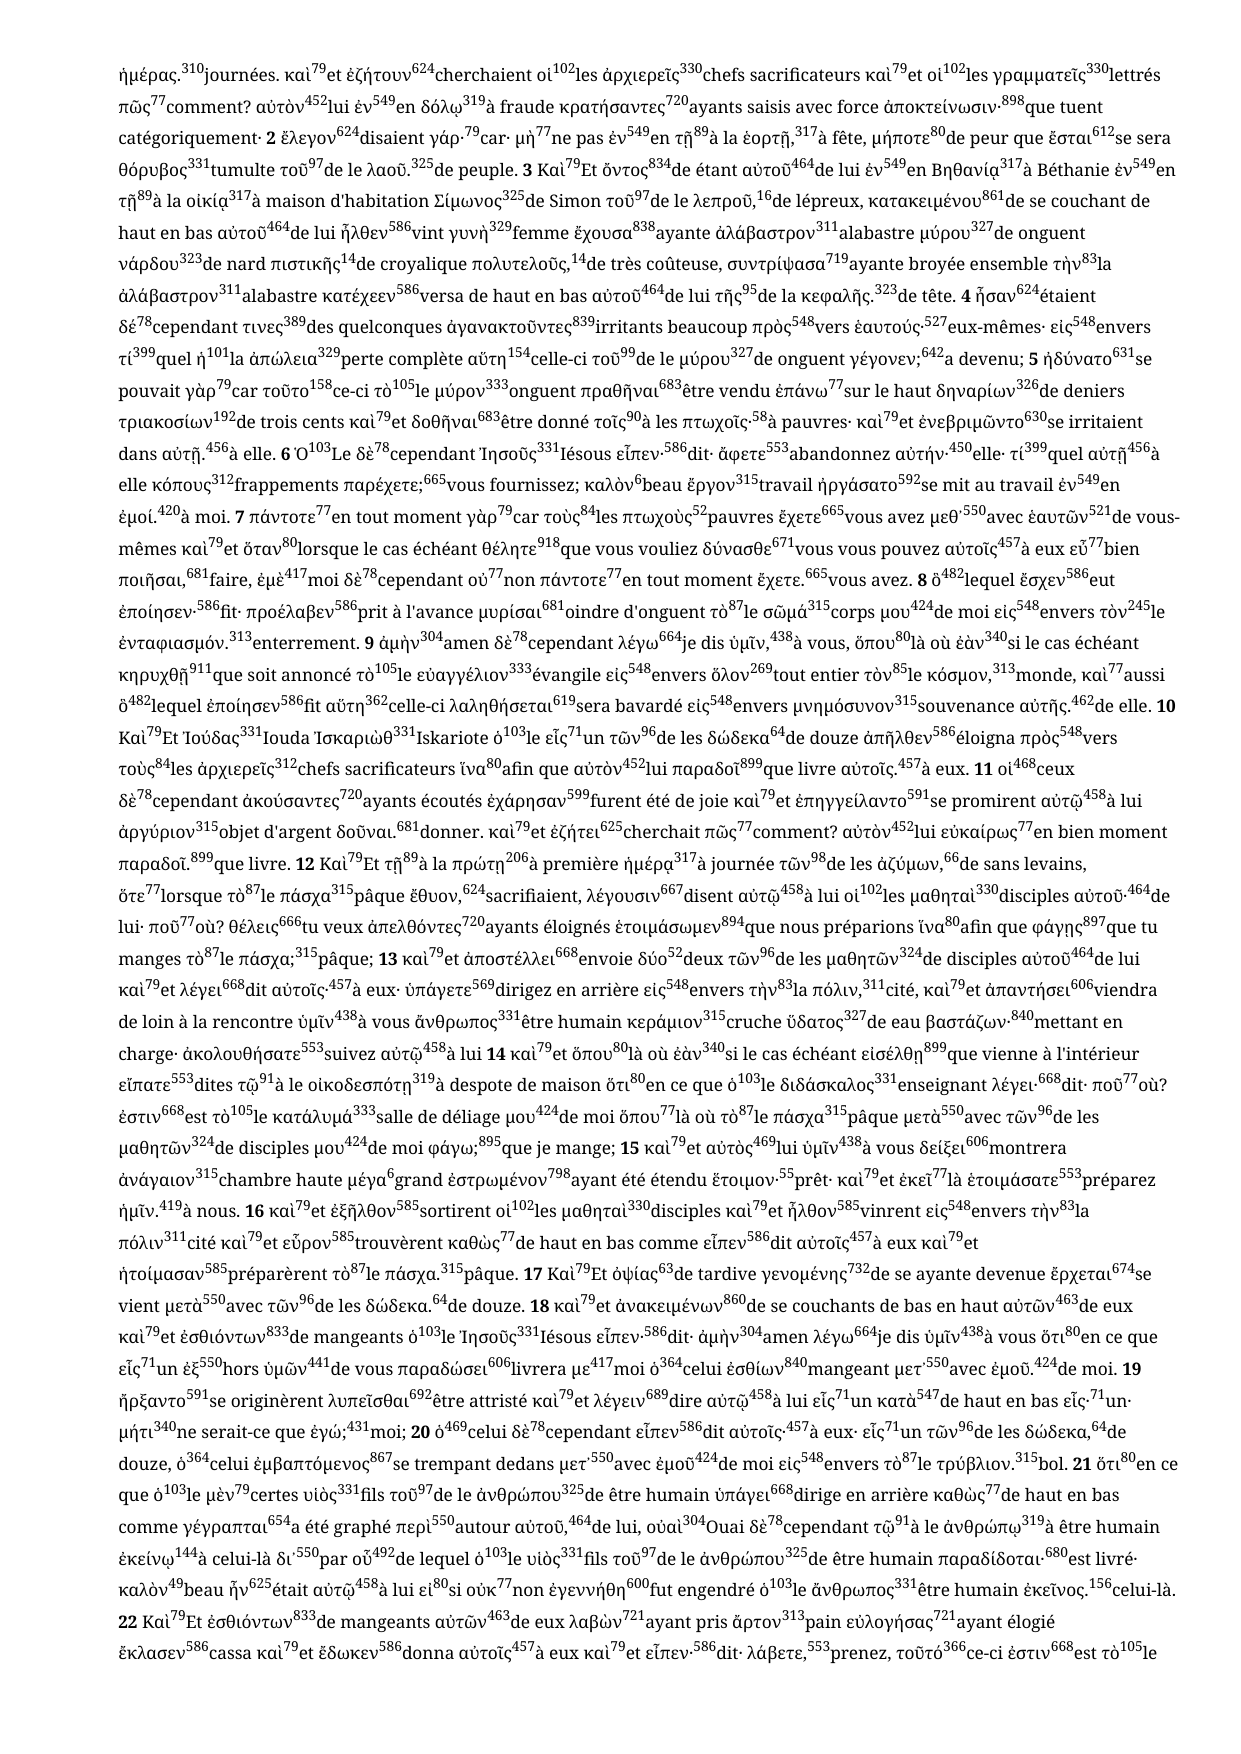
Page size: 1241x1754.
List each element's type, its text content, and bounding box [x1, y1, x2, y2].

text 1 Ἦν625Était δὲ78cependant τὸ105le πάσχα333pâque καὶ79et τὰ104les ἄζυμα72sans levains μετὰ548après δύο176deux ἡμέρας.310journées. καὶ79et ἐζήτουν624cherchaient οἱ102les ἀρχιερεῖς330chefs sacrificateurs καὶ79et οἱ102les γραμματεῖς330lettrés πῶς77comment? αὐτὸν452lui ἐν549en δόλῳ319à fraude κρατήσαντες720ayants saisis avec force ἀποκτείνωσιν·898que tuent catégoriquement· 2 ἔλεγον624disaient γάρ·79car· μὴ77ne pas ἐν549en τῇ89à la ἑορτῇ,317à fête, μήποτε80de peur que ἔσται612se sera θόρυβος331tumulte τοῦ97de le λαοῦ.325de peuple. 3 Καὶ79Et ὄντος834de étant αὐτοῦ464de lui ἐν549en Βηθανίᾳ317à Béthanie ἐν549en τῇ89à la οἰκίᾳ317à maison d'habitation Σίμωνος325de Simon τοῦ97de le λεπροῦ,16de lépreux, κατακειμένου861de se couchant de haut en bas αὐτοῦ464de lui ἦλθεν586vint γυνὴ329femme ἔχουσα838ayante ἀλάβαστρον311alabastre μύρου327de onguent νάρδου323de nard πιστικῆς14de croyalique πολυτελοῦς,14de très coûteuse, συντρίψασα719ayante broyée ensemble τὴν83la ἀλάβαστρον311alabastre κατέχεεν586versa de haut en bas αὐτοῦ464de lui τῆς95de la κεφαλῆς.323de tête. 4 ἦσαν624étaient δέ78cependant τινες389des quelconques ἀγανακτοῦντες839irritants beaucoup πρὸς548vers ἑαυτούς·527eux-mêmes· εἰς548envers τί399quel ἡ101la ἀπώλεια329perte complète αὕτη154celle-ci τοῦ99de le μύρου327de onguent γέγονεν;642a devenu; 5 ἠδύνατο631se pouvait γὰρ79car τοῦτο158ce-ci τὸ105le μύρον333onguent πραθῆναι683être vendu ἐπάνω77sur le haut δηναρίων326de deniers τριακοσίων192de trois cents καὶ79et δοθῆναι683être donné τοῖς90à les πτωχοῖς·58à pauvres· καὶ79et ἐνεβριμῶντο630se irritaient dans αὐτῇ.456à elle. 6 Ὁ103Le δὲ78cependant Ἰησοῦς331Iésous εἶπεν·586dit· ἄφετε553abandonnez αὐτήν·450elle· τί399quel αὐτῇ456à elle κόπους312frappements παρέχετε;665vous fournissez; καλὸν6beau ἔργον315travail ἠργάσατο592se mit au travail ἐν549en ἐμοί.420à moi. 7 πάντοτε77en tout moment γὰρ79car τοὺς84les πτωχοὺς52pauvres ἔχετε665vous avez μεθ᾽550avec ἑαυτῶν521de vous-mêmes καὶ79et ὅταν80lorsque le cas échéant θέλητε918que vous vouliez δύνασθε671vous vous pouvez αὐτοῖς457à eux εὖ77bien ποιῆσαι,681faire, ἐμὲ417moi δὲ78cependant οὐ77non πάντοτε77en tout moment ἔχετε.665vous avez. 8 ὃ482lequel ἔσχεν586eut ἐποίησεν·586fit· προέλαβεν586prit à l'avance μυρίσαι681oindre d'onguent τὸ87le σῶμά315corps μου424de moi εἰς548envers τὸν245le ἐνταφιασμόν.313enterrement. 9 ἀμὴν304amen δὲ78cependant λέγω664je dis ὑμῖν,438à vous, ὅπου80là où ἐὰν340si le cas échéant κηρυχθῇ911que soit annoncé τὸ105le εὐαγγέλιον333évangile εἰς548envers ὅλον269tout entier τὸν85le κόσμον,313monde, καὶ77aussi ὃ482lequel ἐποίησεν586fit αὕτη362celle-ci λαληθήσεται619sera bavardé εἰς548envers μνημόσυνον315souvenance αὐτῆς.462de elle. 10 Καὶ79Et Ἰούδας331Iouda Ἰσκαριὼθ331Iskariote ὁ103le εἷς71un τῶν96de les δώδεκα64de douze ἀπῆλθεν586éloigna πρὸς548vers τοὺς84les ἀρχιερεῖς312chefs sacrificateurs ἵνα80afin que αὐτὸν452lui παραδοῖ899que livre αὐτοῖς.457à eux. 11 οἱ468ceux δὲ78cependant ἀκούσαντες720ayants écoutés ἐχάρησαν599furent été de joie καὶ79et ἐπηγγείλαντο591se promirent αὐτῷ458à lui ἀργύριον315objet d'argent δοῦναι.681donner. καὶ79et ἐζήτει625cherchait πῶς77comment? αὐτὸν452lui εὐκαίρως77en bien moment παραδοῖ.899que livre. 12 Καὶ79Et τῇ89à la πρώτῃ206à première ἡμέρᾳ317à journée τῶν98de les ἀζύμων,66de sans levains, ὅτε77lorsque τὸ87le πάσχα315pâque ἔθυον,624sacrifiaient, λέγουσιν667disent αὐτῷ458à lui οἱ102les μαθηταὶ330disciples αὐτοῦ·464de lui· ποῦ77où? θέλεις666tu veux ἀπελθόντες720ayants éloignés ἑτοιμάσωμεν894que nous préparions ἵνα80afin que φάγῃς897que tu manges τὸ87le πάσχα;315pâque; 13 καὶ79et ἀποστέλλει668envoie δύο52deux τῶν96de les μαθητῶν324de disciples αὐτοῦ464de lui καὶ79et λέγει668dit αὐτοῖς·457à eux· ὑπάγετε569dirigez en arrière εἰς548envers τὴν83la πόλιν,311cité, καὶ79et ἀπαντήσει606viendra de loin à la rencontre ὑμῖν438à vous ἄνθρωπος331être humain κεράμιον315cruche ὕδατος327de eau βαστάζων·840mettant en charge· ἀκολουθήσατε553suivez αὐτῷ458à lui 14 καὶ79et ὅπου80là où ἐὰν340si le cas échéant εἰσέλθῃ899que vienne à l'intérieur εἴπατε553dites τῷ91à le οἰκοδεσπότῃ319à despote de maison ὅτι80en ce que ὁ103le διδάσκαλος331enseignant λέγει·668dit· ποῦ77où? ἐστιν668est τὸ105le κατάλυμά333salle de déliage μου424de moi ὅπου77là où τὸ87le πάσχα315pâque μετὰ550avec τῶν96de les μαθητῶν324de disciples μου424de moi φάγω;895que je mange; 15 καὶ79et αὐτὸς469lui ὑμῖν438à vous δείξει606montrera ἀνάγαιον315chambre haute μέγα6grand ἐστρωμένον798ayant été étendu ἕτοιμον·55prêt· καὶ79et ἐκεῖ77là ἑτοιμάσατε553préparez ἡμῖν.419à nous. 16 καὶ79et ἐξῆλθον585sortirent οἱ102les μαθηταὶ330disciples καὶ79et ἦλθον585vinrent εἰς548envers τὴν83la πόλιν311cité καὶ79et εὗρον585trouvèrent καθὼς77de haut en bas comme εἶπεν586dit αὐτοῖς457à eux καὶ79et ἡτοίμασαν585préparèrent τὸ87le πάσχα.315pâque. 17 Καὶ79Et ὀψίας63de tardive γενομένης732de se ayante devenue ἔρχεται674se vient μετὰ550avec τῶν96de les δώδεκα.64de douze. 18 καὶ79et ἀνακειμένων860de se couchants de bas en haut αὐτῶν463de eux καὶ79et ἐσθιόντων833de mangeants ὁ103le Ἰησοῦς331Iésous εἶπεν·586dit· ἀμὴν304amen λέγω664je dis ὑμῖν438à vous ὅτι80en ce que εἷς71un ἐξ550hors ὑμῶν441de vous παραδώσει606livrera με417moi ὁ364celui ἐσθίων840mangeant μετ᾽550avec ἐμοῦ.424de moi. 19 ἤρξαντο591se originèrent λυπεῖσθαι692être attristé καὶ79et λέγειν689dire αὐτῷ458à lui εἷς71un κατὰ547de haut en bas εἷς·71un· μήτι340ne serait-ce que ἐγώ;431moi; 20 ὁ469celui δὲ78cependant εἶπεν586dit αὐτοῖς·457à eux· εἷς71un τῶν96de les δώδεκα,64de douze, ὁ364celui ἐμβαπτόμενος867se trempant dedans μετ᾽550avec ἐμοῦ424de moi εἰς548envers τὸ87le τρύβλιον.315bol. 21 ὅτι80en ce que ὁ103le μὲν79certes υἱὸς331fils τοῦ97de le ἀνθρώπου325de être humain ὑπάγει668dirige en arrière καθὼς77de haut en bas comme γέγραπται654a été graphé περὶ550autour αὐτοῦ,464de lui, οὐαὶ304Ouai δὲ78cependant τῷ91à le ἀνθρώπῳ319à être humain ἐκείνῳ144à celui-là δι᾽550par οὗ492de lequel ὁ103le υἱὸς331fils τοῦ97de le ἀνθρώπου325de être humain παραδίδοται·680est livré· καλὸν49beau ἦν625était αὐτῷ458à lui εἰ80si οὐκ77non ἐγεννήθη600fut engendré ὁ103le ἄνθρωπος331être humain ἐκεῖνος.156celui-là. 22 Καὶ79Et ἐσθιόντων833de mangeants αὐτῶν463de eux λαβὼν721ayant pris ἄρτον313pain εὐλογήσας721ayant élogié ἔκλασεν586cassa καὶ79et ἔδωκεν586donna αὐτοῖς457à eux καὶ79et εἶπεν·586dit· λάβετε,553prenez, τοῦτό366ce-ci ἐστιν668est τὸ105le σῶμά333corps μου.424de moi. 23 καὶ79et λαβὼν721ayant pris ποτήριον315récipient à boire εὐχαριστήσας721ayant rendu grâce ἔδωκεν586donna αὐτοῖς,457à eux, καὶ79et ἔπιον585burent ἐξ550hors αὐτοῦ466de lui πάντες.389tous. 24 καὶ79et εἶπεν586dit αὐτοῖς·457à eux· τοῦτό366ce-ci ἐστιν668est τὸ105le αἷμά333sang μου424de moi τῆς95de la διαθήκης323de disposition τὸ366ce ἐκχυννόμενον893étant déversé ὑπὲρ550au-dessus πολλῶν.383de nombreux. 25 ἀμὴν304amen λέγω664je dis ὑμῖν438à vous ὅτι80en ce que οὐκέτι77non plus οὐ77non μὴ77ne pas πίω895que je boive ἐκ550hors τοῦ99de le γενήματος327de progéniture τῆς95de la ἀμπέλου323de vigne ἕως552jusqu'à ce que τῆς95de la ἡμέρας323de journée ἐκείνης148de celle-là ὅταν77lorsque le cas échéant αὐτὸ454lui πίνω917que je boive καινὸν55nouveau ἐν549en τῇ89à la βασιλείᾳ317à royauté τοῦ97de le θεοῦ.325de Dieu. 26 Καὶ79Et ὑμνήσαντες720ayants chantés hymne ἐξῆλθον585sortirent εἰς548envers τὸ87le ὄρος315montagne τῶν94de les ἐλαιῶν.322de oliviers. 27 καὶ79et λέγει668dit αὐτοῖς457à eux ὁ103le Ἰησοῦς331Iésous ὅτι80en ce que πάντες389tous σκανδαλισθήσεσθε,616vous serez scandalisé, ὅτι80en ce que γέγραπται·654a été graphé· πατάξω602je percuterai τὸν85le ποιμένα,313berger, καὶ79et τὰ104les πρόβατα332brebis διασκορπισθήσονται.618seront dispersé au travers. 28 ἀλλὰ79mais μετὰ548après τὸ348ce ἐγερθῆναί683être éveillé με417moi προάξω602je mènerai devant ὑμᾶς436vous εἰς548envers τὴν83la Γαλιλαίαν.311Galilée. 29 ὁ103le δὲ78cependant Πέτρος331Pierre ἔφη625déclarait αὐτῷ·458à lui· εἰ80si καὶ77aussi πάντες389tous σκανδαλισθήσονται,618seront scandalisé, ἀλλ᾽79mais οὐκ77non ἐγώ.431moi. 30 καὶ79et λέγει668dit αὐτῷ458à lui ὁ103le Ἰησοῦς·331Iésous· ἀμὴν304amen λέγω664je dis σοι439à toi ὅτι80en ce que σὺ448toi σήμερον77aujourd'hui ταύτῃ142à celle-ci τῇ89à la νυκτὶ317à nuit πρὶν80avant ἢ340ou δὶς77doublement ἀλέκτορα313coq φωνῆσαι681sonner de voix τρίς77trois fois με417moi ἀπαρνήσῃ.610tu te nieras au loin. 31 ὁ469celui δὲ78cependant ἐκπερισσῶς77surabondamment à l'excès ἐλάλει·625bavardait· ἐὰν80si le cas échéant δέῃ921que attache de lien με417moi συναποθανεῖν681mourir loin avec σοι,439à toi, οὐ77non μή77ne pas σε437toi ἀπαρνήσομαι.608je me nierai au loin. ὡσαύτως77de même δὲ78cependant καὶ77aussi πάντες389tous ἔλεγον.624disaient. 32 Καὶ79Et ἔρχονται673se viennent εἰς548envers χωρίον315emplacement οὗ494de lequel τὸ105le ὄνομα333nom Γεθσημανὶ333Gethsémani καὶ79et λέγει668dit τοῖς90à les μαθηταῖς318à disciples αὐτοῦ·464de lui· καθίσατε553asseyez ὧδε77ici ἕως80jusqu'à ce que προσεύξωμαι.901que je me prie. 33 καὶ79et παραλαμβάνει668prend à côté τὸν85le Πέτρον313Pierre καὶ79et [τὸν]85[le] Ἰάκωβον313Iakobos καὶ79et [τὸν]85[le] Ἰωάννην313Ioannes μετ᾽550avec αὐτοῦ464de lui καὶ79et ἤρξατο592se origina ἐκθαμβεῖσθαι692être stupéfié καὶ79et ἀδημονεῖν689être troublé 34 καὶ79et λέγει668dit αὐτοῖς·457à eux· περίλυπός45triste autour ἐστιν668est ἡ101la ψυχή329âme μου424de moi ἕως552jusqu'à ce que θανάτου·325de trépas· μείνατε553restez ὧδε77ici καὶ79et γρηγορεῖτε.569vigilez. 35 καὶ79et προελθὼν721ayant venu devant μικρὸν55petit ἔπιπτεν625tombait ἐπὶ550sur τῆς95de la γῆς323de terre καὶ79et προσηύχετο631se priait ἵνα80afin que εἰ80si δυνατόν49puissant ἐστιν668est παρέλθῃ899que passe à côté ἀπ᾽550au loin αὐτοῦ464de lui ἡ101la ὥρα,329heure, 36 καὶ79et ἔλεγεν·625disait· αββα304Abba ὁ109le πατήρ,337père, πάντα391tous δυνατά48puissants σοι·439à toi· παρένεγκε554porte à côté τὸ87le ποτήριον315récipient à boire τοῦτο140ce-ci ἀπ᾽550au loin ἐμοῦ·424de moi· ἀλλ᾽79mais οὐ77non τί399quel ἐγὼ431moi θέλω664je veux ἀλλὰ79mais τί399quel σύ.448toi. 37 καὶ79et ἔρχεται674se vient καὶ79et εὑρίσκει668trouve αὐτοὺς451eux καθεύδοντας,821dormants de haut en bas, καὶ79et λέγει668dit τῷ91à le Πέτρῳ·319à Pierre· Σίμων,337Simon, καθεύδεις;666tu dors de haut en bas; οὐκ77non ἴσχυσας584tu eus la ténacité μίαν177une ὥραν311heure γρηγορῆσαι;681vigiler; 38 γρηγορεῖτε569vigilez καὶ79et προσεύχεσθε,573que vous vous priez, ἵνα80afin que μὴ77ne pas ἔλθητε896que vous veniez εἰς548envers πειρασμόν·313tentation· τὸ105le μὲν79certes πνεῦμα333souffle πρόθυμον49de promptitude fureur ἡ101la δὲ78cependant σὰρξ329chair ἀσθενής.45infirme. 39 Καὶ79Et πάλιν77de nouveau ἀπελθὼν721ayant éloigné προσηύξατο592se pria τὸν85le αὐτὸν138même λόγον313discours εἰπών.721ayant dit. 40 καὶ79et πάλιν77de nouveau ἐλθὼν721ayant venu εὗρεν586trouva αὐτοὺς451eux καθεύδοντας,821dormants de haut en bas, ἦσαν624étaient γὰρ79car αὐτῶν463de eux οἱ102les ὀφθαλμοὶ330yeux καταβαρυνόμενοι,890étants alourdis de haut en bas, καὶ79et οὐκ77non ᾔδεισαν658avaient su τί399quel ἀποκριθῶσιν910que soient répondu αὐτῷ.458à lui. 41 Καὶ79Et ἔρχεται674se vient τὸ87le τρίτον55troisième καὶ79et λέγει668dit αὐτοῖς·457à eux· καθεύδετε665vous dormez de haut en bas τὸ87le λοιπὸν375restant καὶ79et ἀναπαύεσθε·671vous vous reposez· ἀπέχει·668tient au loin· ἦλθεν586vint ἡ101la ὥρα,329heure, ἰδοὺ306voici παραδίδοται680est livré ὁ103le υἱὸς331fils τοῦ97de le ἀνθρώπου325de être humain εἰς548envers τὰς82les χεῖρας310mains τῶν96de les ἁμαρτωλῶν.64de fauteurs. 42 ἐγείρεσθε577soyez éveillés ἄγωμεν·916que nous conduisions· ἰδοὺ306voici ὁ364celui παραδιδούς840livrant με417moi ἤγγικεν.642a approché. 43 Καὶ79Et εὐθὺς77directement ἔτι77encore αὐτοῦ464de lui λαλοῦντος834de bavardant παραγίνεται674se devient à côté Ἰούδας331Iouda εἷς71un τῶν96de les δώδεκα64de douze καὶ79et μετ᾽550avec αὐτοῦ464de lui ὄχλος331foule μετὰ550avec μαχαιρῶν322de machettes καὶ79et ξύλων326de bois παρὰ550à côté τῶν96de les ἀρχιερέων324de chefs sacrificateurs καὶ79et τῶν96de les γραμματέων324de lettrés καὶ79et τῶν96de les πρεσβυτέρων.64de plus anciens. 44 δεδώκει659avait donné δὲ78cependant ὁ364celui παραδιδοὺς840livrant αὐτὸν452lui σύσσημον315signe commun αὐτοῖς457à eux λέγων·840disant· ὃν480lequel ἂν340le cas échéant φιλήσω895que j'affectionne αὐτός469lui ἐστιν,668est, κρατήσατε553saisissez avec force αὐτὸν452lui καὶ79et ἀπάγετε569conduisez au loin ἀσφαλῶς.77en sécurité. 45 καὶ79et ἐλθὼν721ayant venu εὐθὺς77directement προσελθὼν721ayant venu vers αὐτῷ458à lui λέγει·668dit· ῥαββί,337rabbi, καὶ79et κατεφίλησεν586affectionna de haut en bas αὐτόν·452lui· 46 οἱ468ceux δὲ78cependant ἐπέβαλον585surjetèrent τὰς82les χεῖρας310mains αὐτῷ458à lui καὶ79et ἐκράτησαν585saisirent avec force αὐτόν.452lui. 47 εἷς71un δέ78cependant [τις]287[un quelconque] τῶν357de ceux παρεστηκότων777de ayants dressés à côté σπασάμενος740se ayant dégainé τὴν83la μάχαιραν311machette ἔπαισεν586frappa τὸν85le δοῦλον313mâle esclave τοῦ97de le ἀρχιερέως325de chef sacrificateur καὶ79et ἀφεῖλεν586saisit au loin αὐτοῦ464de lui τὸ87le ὠτάριον.315bout d'oreille. 48 Καὶ79Et ἀποκριθεὶς760ayant été répondu ὁ103le Ἰησοῦς331Iésous εἶπεν586dit αὐτοῖς·457à eux· ὡς80comme ἐπὶ548sur λῃστὴν313pilleur ἐξήλθατε583vous sortîtes μετὰ550avec μαχαιρῶν322de machettes καὶ79et ξύλων326de bois συλλαβεῖν681prendre ensemble με;417moi; 49 καθ᾽548selon ἡμέραν311journée ἤμην627je m'étais πρὸς548vers ὑμᾶς436vous ἐν549en τῷ93à le ἱερῷ321à sanctuaire διδάσκων840enseignant καὶ79et οὐκ77non ἐκρατήσατέ583vous saisîtes avec force με·417moi· ἀλλ᾽79mais ἵνα80afin que πληρωθῶσιν910que soient fait plénitude αἱ100les γραφαί.328graphes. 50 Καὶ79Et ἀφέντες720ayants abandonnés αὐτὸν452lui ἔφυγον585fuirent πάντες.389tous. 51 καὶ79et νεανίσκος331adolescent τις287un quelconque συνηκολούθει625suivait ensemble αὐτῷ458à lui περιβεβλημένος813ayant été entouré σινδόνα311sindon ἐπὶ550sur γυμνοῦ,67de nu, καὶ79et κρατοῦσιν667saisissent avec force αὐτόν·452lui· 52 ὁ364celui δὲ78cependant καταλιπὼν721ayant laissé en contrebas τὴν83la σινδόνα311sindon γυμνὸς71nu ἔφυγεν.586fuit. 53 Καὶ79Et ἀπήγαγον585conduisirent au loin τὸν85le Ἰησοῦν313Iésous πρὸς548vers τὸν85le ἀρχιερέα,313chef sacrificateur, καὶ79et συνέρχονται673se viennent ensemble πάντες286tous οἱ102les ἀρχιερεῖς330chefs sacrificateurs καὶ79et οἱ102les πρεσβύτεροι70plus anciens καὶ79et οἱ102les γραμματεῖς.330lettrés. 54 καὶ79et ὁ103le Πέτρος331Pierre ἀπὸ547au loin μακρόθεν77à distance ἠκολούθησεν586suivit αὐτῷ458à lui ἕως551jusqu'à ce que ἔσω77dedans εἰς548envers τὴν83la αὐλὴν311cour τοῦ97de le ἀρχιερέως325de chef sacrificateur καὶ79et ἦν625était συγκαθήμενος867se asseyant ensemble μετὰ550avec τῶν96de les ὑπηρετῶν324de ministres καὶ79et θερμαινόμενος867se chauffant πρὸς548vers τὸ87le φῶς.315lumière. 55 Οἱ102Les δὲ78cependant ἀρχιερεῖς330chefs sacrificateurs καὶ79et ὅλον289tout entier τὸ105le συνέδριον333sanhédrin ἐζήτουν624cherchaient κατὰ550contre τοῦ97de le Ἰησοῦ325de Iésous μαρτυρίαν311témoignation εἰς548envers τὸ348ce θανατῶσαι681mettre à trépas αὐτόν,452lui, καὶ79et οὐχ77non ηὕρισκον·624trouvaient· 56 πολλοὶ389nombreux γὰρ79car ἐψευδομαρτύρουν624témoignaient faussement κατ᾽550contre αὐτοῦ,464de lui, καὶ79et ἴσαι44égales αἱ100les μαρτυρίαι328témoignations οὐκ77non ἦσαν.624étaient. 57 καί79et τινες389des quelconques ἀναστάντες720ayants redressés ἐψευδομαρτύρουν624témoignaient faussement κατ᾽550contre αὐτοῦ464de lui λέγοντες839disants 58 ὅτι80en ce que ἡμεῖς430nous ἠκούσαμεν581nous écoutâmes αὐτοῦ464de lui λέγοντος834de disant ὅτι80en ce que ἐγὼ431moi καταλύσω602je délierai vers le bas τὸν85le ναὸν313temple τοῦτον138celui-ci τὸν85le χειροποίητον4fait de main καὶ79et διὰ550par τριῶν188de trois ἡμερῶν322de journées ἄλλον115autre ἀχειροποίητον53non fait de main οἰκοδομήσω.602j'édifierai en maison. 59 καὶ79et οὐδὲ77non cependant οὕτως77ainsi ἴση45égale ἦν625était ἡ101la μαρτυρία329témoignation αὐτῶν.463de eux. 60 Καὶ79Et ἀναστὰς721ayant redressé ὁ103le ἀρχιερεὺς331chef sacrificateur εἰς548envers μέσον55au milieu ἐπηρώτησεν586surinterrogea τὸν85le Ἰησοῦν313Iésous λέγων·840disant· οὐκ77non ἀποκρίνῃ672tu te réponds οὐδὲν375aucun τί399quel οὗτοί363ceux-ci σου442de toi καταμαρτυροῦσιν;667témoignent contre; 61 ὁ469celui δὲ78cependant ἐσιώπα625silençait καὶ79et οὐκ77non ἀπεκρίνατο592se répondit οὐδέν.375aucun. πάλιν77de nouveau ὁ103le ἀρχιερεὺς331chef sacrificateur ἐπηρώτα625surinterrogeait αὐτὸν452lui καὶ79et λέγει668dit αὐτῷ·458à lui· σὺ448toi εἶ666tu es ὁ103le χριστὸς331Christ ὁ103le υἱὸς331fils τοῦ97de le εὐλογητοῦ;65de élogié; 62 ὁ103le δὲ78cependant Ἰησοῦς331Iésous εἶπεν·586dit· ἐγώ431moi εἰμι,664je suis, καὶ79et ὄψεσθε609vous vous verrez τὸν85le υἱὸν313fils τοῦ97de le ἀνθρώπου325de être humain ἐκ550hors δεξιῶν66de droits καθήμενον849se étant assis τῆς95de la δυνάμεως323de puissance καὶ79et ἐρχόμενον849se venant μετὰ550avec τῶν94de les νεφελῶν322de nuées τοῦ97de le οὐρανοῦ.325de ciel. 63 ὁ103le δὲ78cependant ἀρχιερεὺς331chef sacrificateur διαρρήξας721ayant fracassé à travers τοὺς84les χιτῶνας312chitons αὐτοῦ464de lui λέγει·668dit· τί399quel ἔτι77encore χρείαν311besoin ἔχομεν663nous avons μαρτύρων;324de témoins; 64 ἠκούσατε583vous écoutâtes τῆς95de la βλασφημίας·323de blasphémie· τί399quel ὑμῖν438à vous φαίνεται;674se apparaît en lumière; οἱ363ceux δὲ78cependant πάντες286tous κατέκριναν585jugèrent contre αὐτὸν452lui ἔνοχον32tenu au-dedans εἶναι689être θανάτου.325de trépas. 65 Καὶ79Et ἤρξαντό591se originèrent τινες389des quelconques ἐμπτύειν689cracher envers αὐτῷ458à lui καὶ79et περικαλύπτειν689couvrir autour αὐτοῦ464de lui τὸ87le πρόσωπον315face καὶ79et κολαφίζειν689tabasser αὐτὸν452lui καὶ79et λέγειν689dire αὐτῷ·458à lui· προφήτευσον,554prophétise, καὶ79et οἱ102les ὑπηρέται330ministres ῥαπίσμασιν320à gifles αὐτὸν452lui ἔλαβον.585prirent. 66 Καὶ79Et ὄντος834de étant τοῦ97de le Πέτρου325de Pierre κάτω77vers le bas ἐν549en τῇ89à la αὐλῇ317à cour ἔρχεται674se vient μία69une τῶν94de les παιδισκῶν322de jeunes servantes τοῦ97de le ἀρχιερέως325de chef sacrificateur 67 καὶ79et ἰδοῦσα719ayante vue τὸν85le Πέτρον313Pierre θερμαινόμενον849se chauffant ἐμβλέψασα719ayante entrée regard αὐτῷ458à lui λέγει·668dit· καὶ77aussi σὺ448toi μετὰ550avec τοῦ97de le Ναζαρηνοῦ65de Nazarénien ἦσθα629tu te étais τοῦ97de le Ἰησοῦ.325de Iésous. 68 ὁ469celui δὲ78cependant ἠρνήσατο592se nia λέγων·840disant· οὔτε79ni οἶδα638j'ai su οὔτε79ni ἐπίσταμαι670je m'établis sûrement σὺ448toi τί399quel λέγεις.666tu dis. καὶ79et ἐξῆλθεν586sortit ἔξω77au-dehors εἰς548envers τὸ87le προαύλιον315vestibule [καὶ79[et ἀλέκτωρ331coq ἐφώνησεν].586sonna de voix]. 69 καὶ79et ἡ101la παιδίσκη329jeune servante ἰδοῦσα719ayante vue αὐτὸν452lui ἤρξατο592se origina πάλιν77de nouveau λέγειν689dire τοῖς351à ceux παρεστῶσιν773à ayants dressés à côté ὅτι80en ce que οὗτος469celui-ci ἐξ550hors αὐτῶν463de eux ἐστιν.668est. 70 ὁ469celui δὲ78cependant πάλιν77de nouveau ἠρνεῖτο.631se niait. Καὶ79Et μετὰ548après μικρὸν55petit πάλιν77de nouveau οἱ363ceux παρεστῶτες782ayants dressés à côté ἔλεγον624disaient τῷ91à le Πέτρῳ·319à Pierre· ἀληθῶς77vraiment ἐξ550hors αὐτῶν463de eux εἶ,666tu es, καὶ77aussi γὰρ79car Γαλιλαῖος71Galiléen εἶ.666tu es. 71 ὁ469celui δὲ78cependant ἤρξατο592se origina ἀναθεματίζειν689anathématiser καὶ79et ὀμνύειν689jurer ὅτι80en ce que οὐκ77non οἶδα638j'ai su τὸν85le ἄνθρωπον313être humain τοῦτον138celui-ci ὃν480lequel λέγετε.665vous dites. 72 καὶ79et εὐθὺς77directement ἐκ550hors δευτέρου67de deuxième ἀλέκτωρ331coq ἐφώνησεν.586sonna de voix. Καὶ79Et ἀνεμνήσθη600fut remémoré ὁ103le Πέτρος331Pierre τὸ87le ῥῆμα315oral ὡς80comme εἶπεν586dit αὐτῷ458à lui ὁ103le Ἰησοῦς331Iésous ὅτι80en ce que πρὶν80avant ἀλέκτορα313coq φωνῆσαι681sonner de voix δὶς77doublement τρίς77trois fois με417moi ἀπαρνήσῃ·610tu te nieras au loin· καὶ79et ἐπιβαλὼν721ayant surjeté ἔκλαιεν.625pleurait. [118, 59, 1181, 1665]
